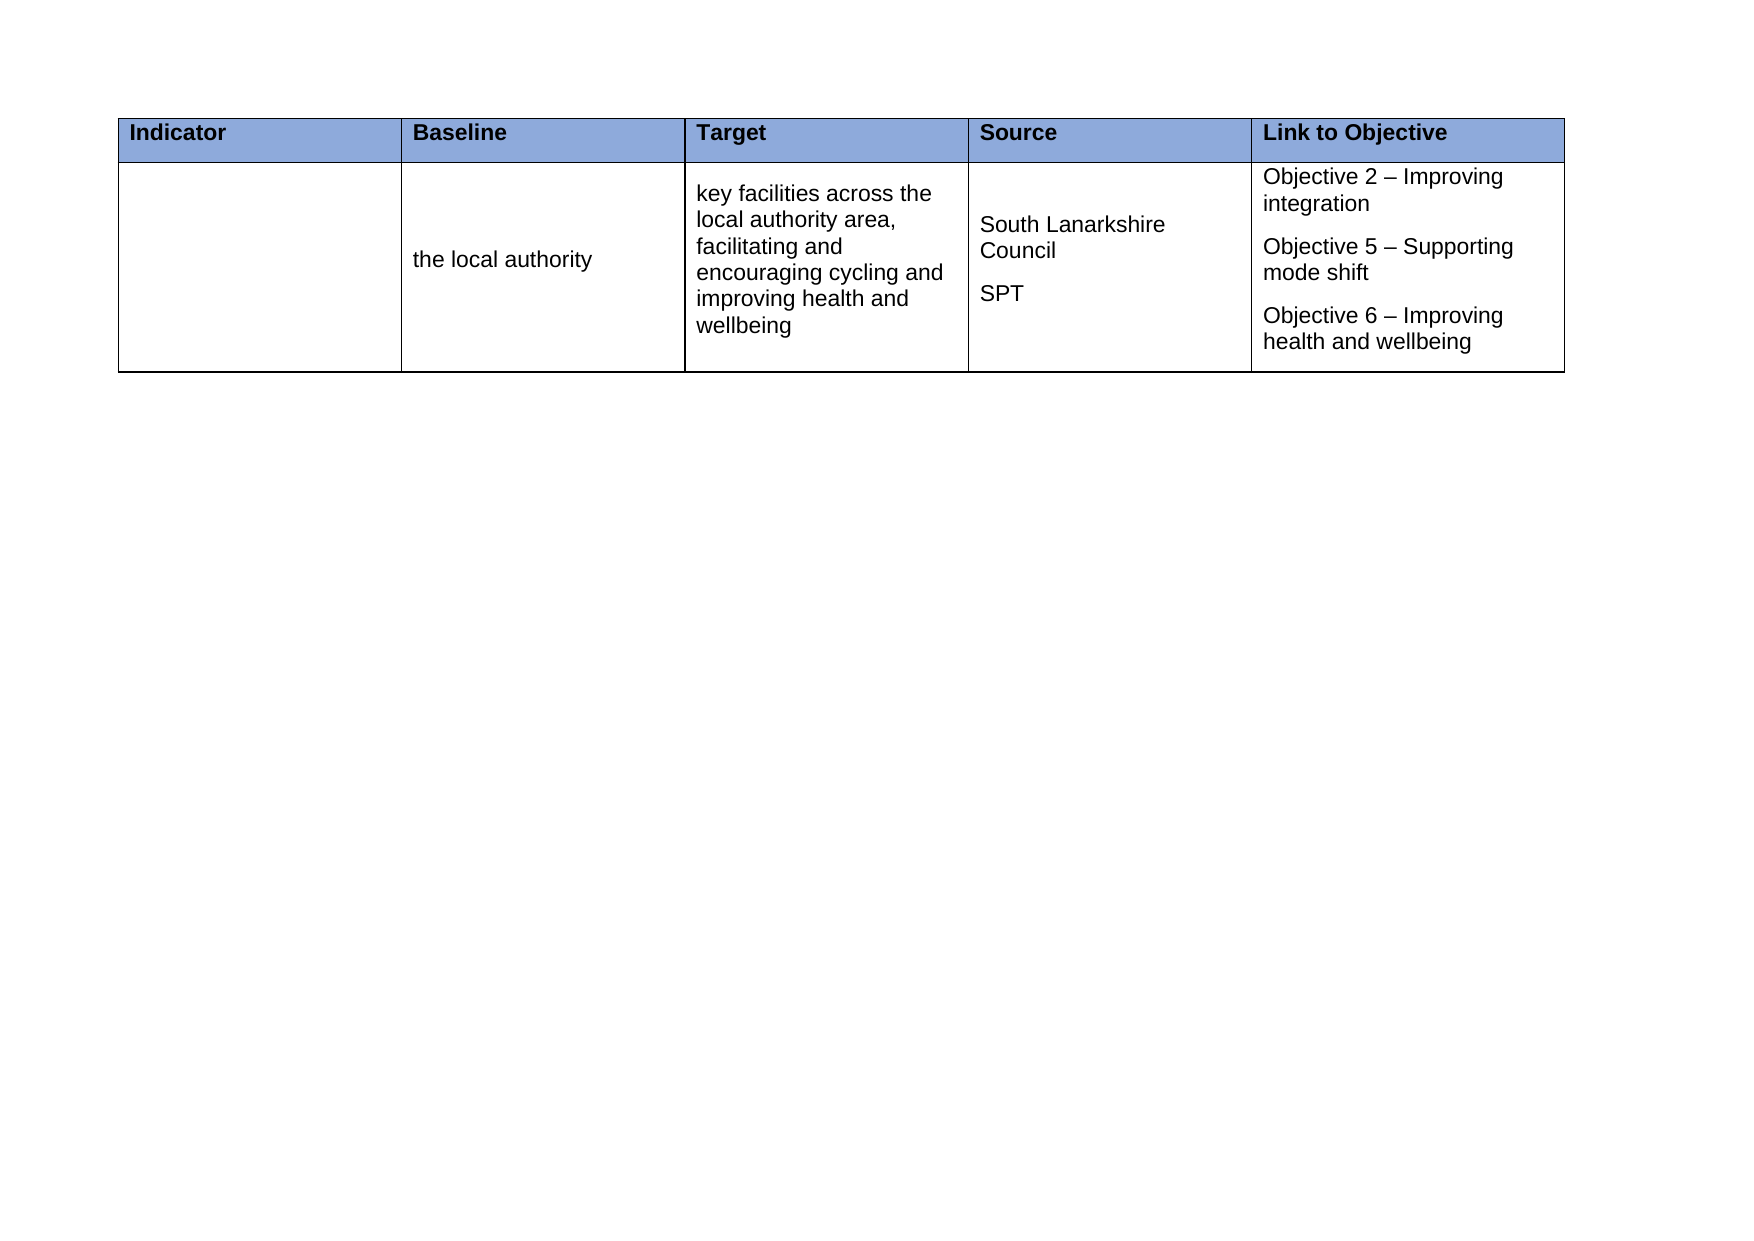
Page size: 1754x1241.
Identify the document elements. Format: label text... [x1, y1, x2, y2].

table_cell [119, 163, 401, 371]
table_cell key facilities across the local authority area, facilitating and encouraging cycling and improving health and wellbeing [686, 163, 968, 371]
table_header Baseline [402, 119, 684, 162]
table_cell South Lanarkshire Council SPT [969, 163, 1251, 371]
table_cell Objective 2 – Improving integration Objective 5 – Supporting mode shift Objective 6 – Improving health and wellbeing [1252, 163, 1564, 371]
table_header Indicator [119, 119, 401, 162]
table_header Source [969, 119, 1251, 162]
table_cell the local authority [402, 163, 684, 371]
table_header Target [686, 119, 968, 162]
table_header Link to Objective [1252, 119, 1564, 162]
